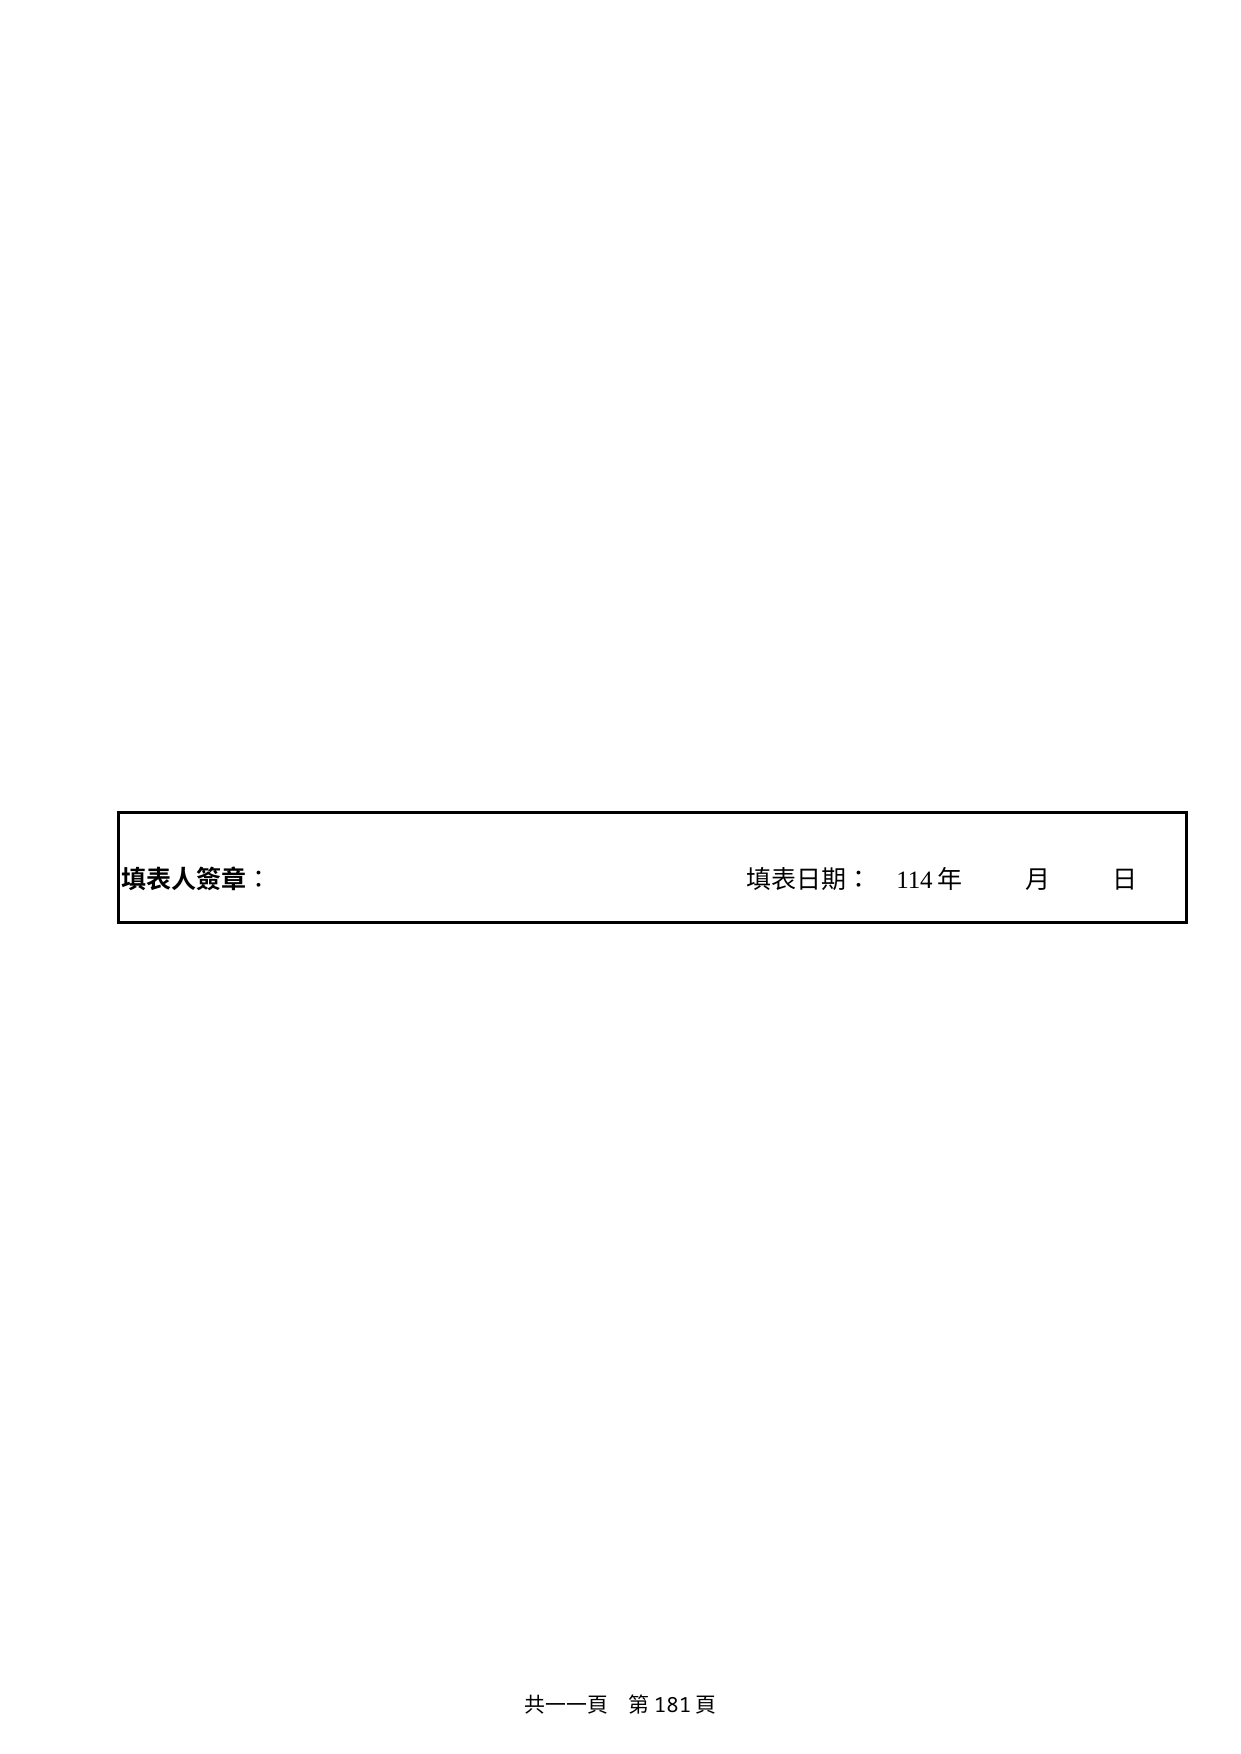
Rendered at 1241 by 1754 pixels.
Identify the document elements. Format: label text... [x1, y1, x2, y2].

table_cell 填表人簽章： 填表日期： 114年 月 日 [120, 814, 1185, 921]
